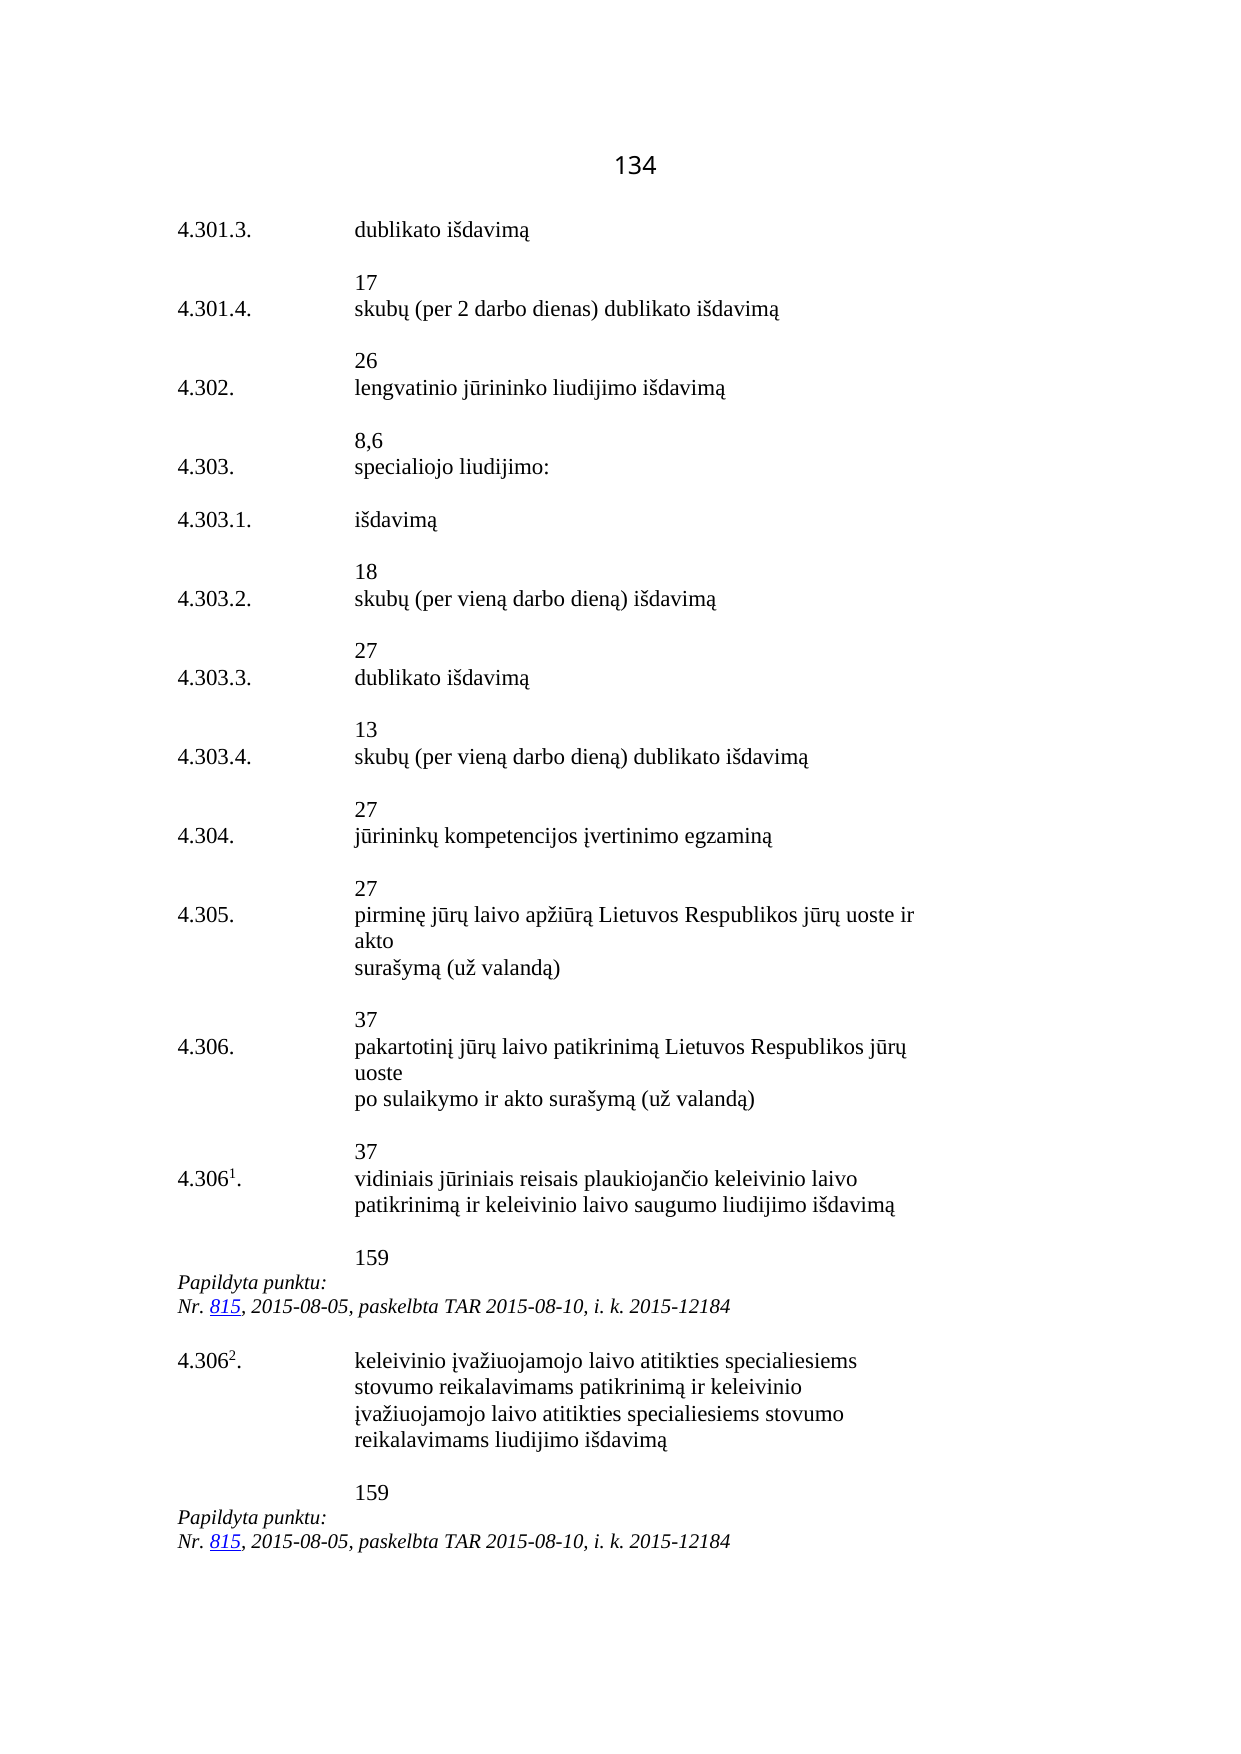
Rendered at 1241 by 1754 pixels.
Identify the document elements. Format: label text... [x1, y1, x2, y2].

text 4.303.4. skubų (per vieną darbo dieną) dublikato išdavimą 27 [177, 743, 945, 822]
text 4.302. lengvatinio jūrininko liudijimo išdavimą 8,6 [177, 374, 945, 453]
text 4.301.3. dublikato išdavimą 17 [177, 216, 945, 295]
text Nr. 815, 2015-08-05, paskelbta TAR 2015-08-10, i. k. 2015-12184 [177, 1529, 1093, 1553]
text reikalavimams liudijimo išdavimą 159 [354, 1426, 945, 1505]
text 4.303.3. dublikato išdavimą 13 [177, 664, 945, 743]
text 4.3062. keleivinio įvažiuojamojo laivo atitikties specialiesiems [177, 1347, 945, 1373]
text 4.303.1. išdavimą 18 [177, 506, 945, 585]
text 4.305. pirminę jūrų laivo apžiūrą Lietuvos Respublikos jūrų uoste ir akto [177, 901, 945, 954]
text 4.303.2. skubų (per vieną darbo dieną) išdavimą 27 [177, 585, 945, 664]
text 4.3061. vidiniais jūriniais reisais plaukiojančio keleivinio laivo [177, 1164, 945, 1191]
text 4.306. pakartotinį jūrų laivo patikrinimą Lietuvos Respublikos jūrų uoste [177, 1033, 945, 1086]
text Nr. 815, 2015-08-05, paskelbta TAR 2015-08-10, i. k. 2015-12184 [177, 1294, 1093, 1318]
text stovumo reikalavimams patikrinimą ir keleivinio [354, 1373, 945, 1399]
text surašymą (už valandą) 37 [354, 954, 945, 1033]
text įvažiuojamojo laivo atitikties specialiesiems stovumo [354, 1399, 945, 1426]
text Papildyta punktu: [177, 1505, 1093, 1529]
text patikrinimą ir keleivinio laivo saugumo liudijimo išdavimą 159 [354, 1191, 945, 1270]
text Papildyta punktu: [177, 1270, 1093, 1294]
text 4.301.4. skubų (per 2 darbo dienas) dublikato išdavimą 26 [177, 295, 945, 374]
text po sulaikymo ir akto surašymą (už valandą) 37 [354, 1086, 945, 1164]
text 4.303. specialiojo liudijimo: [177, 453, 945, 506]
text 4.304. jūrininkų kompetencijos įvertinimo egzaminą 27 [177, 822, 945, 901]
